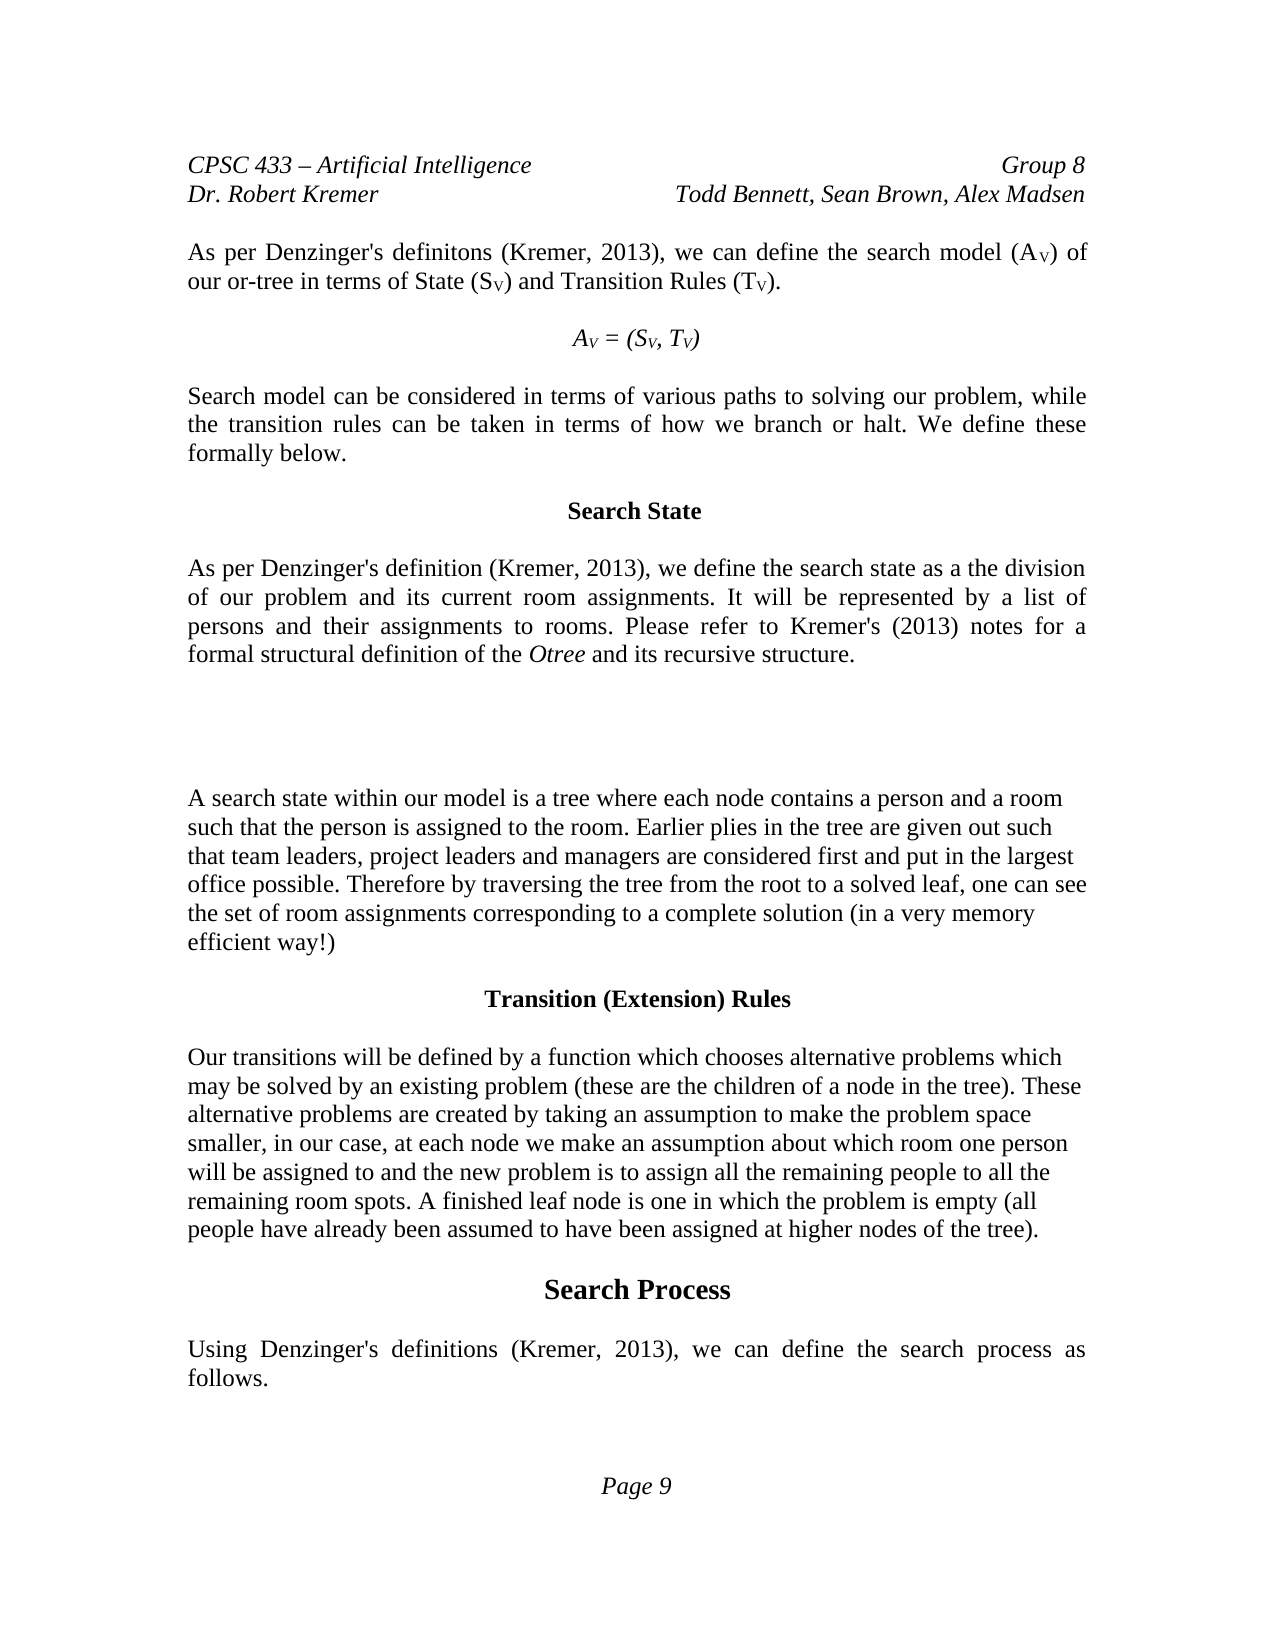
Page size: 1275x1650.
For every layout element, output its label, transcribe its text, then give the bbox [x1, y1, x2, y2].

text A search state within our model is a tree where each node contains a person and a room such that the person is assigned to the room. Earlier plies in the tree are given out such that team leaders, project leaders and managers are considered first and put in the largest office possible. Therefore by traversing the tree from the root to a solved leaf, one can see the set of room assignments corresponding to a complete solution (in a very memory efficient way!) [187, 783, 1087, 956]
text AV = (SV, TV) [187, 323, 1087, 352]
text Using Denzinger's definitions (Kremer, 2013), we can define the search process as follows. [187, 1334, 1087, 1392]
text Search model can be considered in terms of various paths to solving our problem, while the transition rules can be taken in terms of how we branch or halt. We define these formally below. [187, 381, 1087, 467]
text Transition (Extension) Rules [187, 984, 1087, 1013]
text As per Denzinger's definitons (Kremer, 2013), we can define the search model (AV) of our or-tree in terms of State (SV) and Transition Rules (TV). [187, 237, 1087, 294]
text Search Process [187, 1272, 1087, 1306]
text As per Denzinger's definition (Kremer, 2013), we define the search state as a the division of our problem and its current room assignments. It will be represented by a list of persons and their assignments to rooms. Please refer to Kremer's (2013) notes for a formal structural definition of the Otree and its recursive structure. [187, 553, 1087, 668]
text Our transitions will be defined by a function which chooses alternative problems which may be solved by an existing problem (these are the children of a node in the tree). These alternative problems are created by taking an assumption to make the problem space smaller, in our case, at each node we make an assumption about which room one person will be assigned to and the new problem is to assign all the remaining people to all the remaining room spots. A finished leaf node is one in which the problem is empty (all people have already been assumed to have been assigned at higher nodes of the tree). [187, 1042, 1087, 1243]
text Search State [187, 496, 1087, 524]
